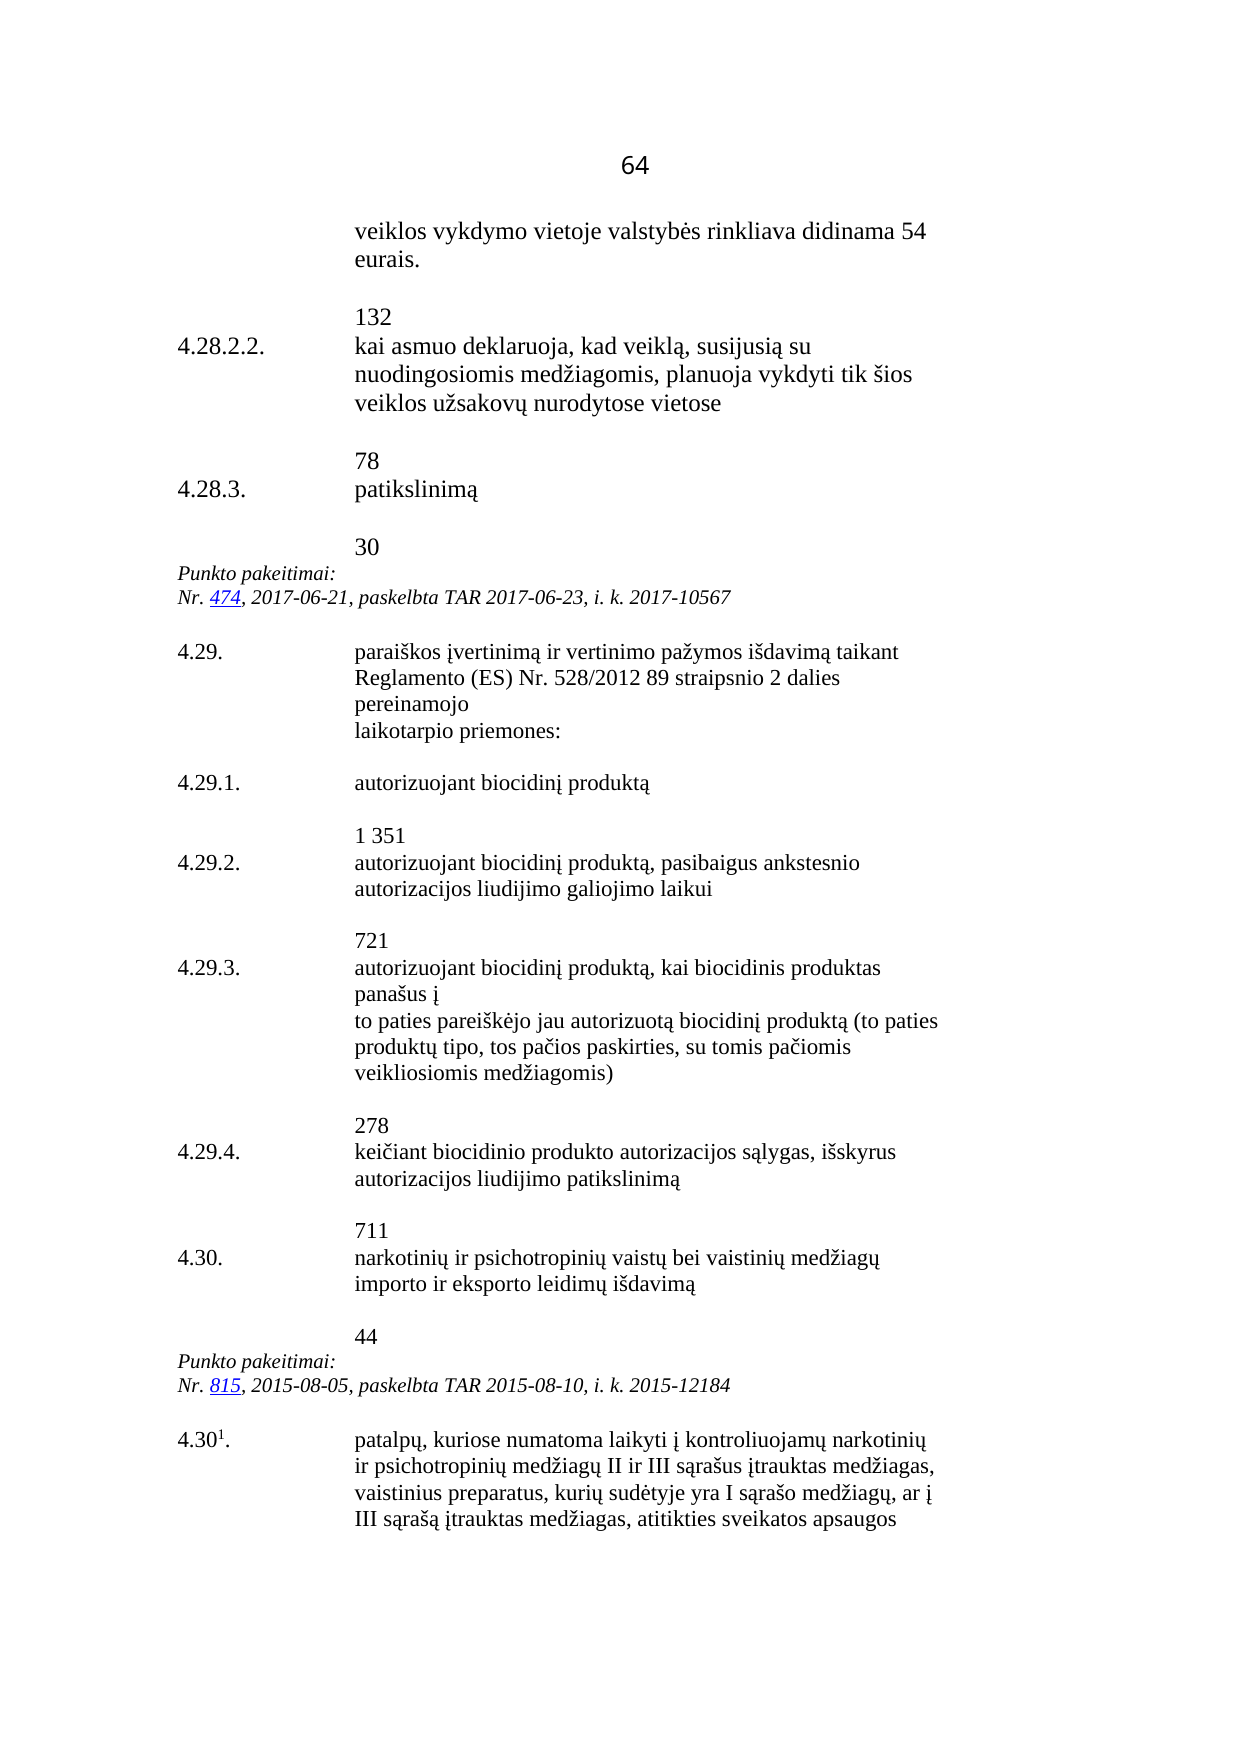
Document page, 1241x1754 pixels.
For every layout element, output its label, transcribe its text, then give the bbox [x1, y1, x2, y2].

text 4.29.4. keičiant biocidinio produkto autorizacijos sąlygas, išskyrus [177, 1138, 945, 1165]
text veiklos vykdymo vietoje valstybės rinkliava didinama 54 eurais. 132 [354, 216, 945, 331]
text 4.28.2.2. kai asmuo deklaruoja, kad veiklą, susijusią su [177, 331, 945, 359]
text 4.29.2. autorizuojant biocidinį produktą, pasibaigus ankstesnio [177, 848, 945, 875]
text to paties pareiškėjo jau autorizuotą biocidinį produktą (to paties [354, 1007, 945, 1033]
text autorizacijos liudijimo galiojimo laikui 721 [354, 875, 945, 954]
text Punkto pakeitimai: [177, 1349, 1093, 1373]
text Nr. 474, 2017-06-21, paskelbta TAR 2017-06-23, i. k. 2017-10567 [177, 585, 1093, 609]
text nuodingosiomis medžiagomis, planuoja vykdyti tik šios [354, 359, 945, 388]
text 4.301. patalpų, kuriose numatoma laikyti į kontroliuojamų narkotinių ir psichotropinių medžiagų II ir III sąrašus įtrauktas medžiagas, vaistinius preparatus, kurių sudėtyje yra I sąrašo medžiagų, ar į III sąrašą įtrauktas medžiagas, atitikties sveikatos apsaugos [177, 1426, 945, 1532]
text 4.28.3. patikslinimą 30 [177, 474, 945, 561]
text 4.30. narkotinių ir psichotropinių vaistų bei vaistinių medžiagų [177, 1244, 945, 1270]
text Nr. 815, 2015-08-05, paskelbta TAR 2015-08-10, i. k. 2015-12184 [177, 1373, 1093, 1397]
text 4.29. paraiškos įvertinimą ir vertinimo pažymos išdavimą taikant [177, 638, 945, 664]
text laikotarpio priemones: [354, 717, 945, 769]
text Punkto pakeitimai: [177, 561, 1093, 585]
text veikliosiomis medžiagomis) 278 [354, 1059, 945, 1138]
text produktų tipo, tos pačios paskirties, su tomis pačiomis [354, 1033, 945, 1059]
text 4.29.1. autorizuojant biocidinį produktą 1 351 [177, 769, 945, 848]
text 4.29.3. autorizuojant biocidinį produktą, kai biocidinis produktas panašus į [177, 954, 945, 1007]
text importo ir eksporto leidimų išdavimą 44 [354, 1270, 945, 1349]
text Reglamento (ES) Nr. 528/2012 89 straipsnio 2 dalies pereinamojo [354, 664, 945, 717]
text autorizacijos liudijimo patikslinimą 711 [354, 1165, 945, 1244]
text veiklos užsakovų nurodytose vietose 78 [354, 388, 945, 474]
